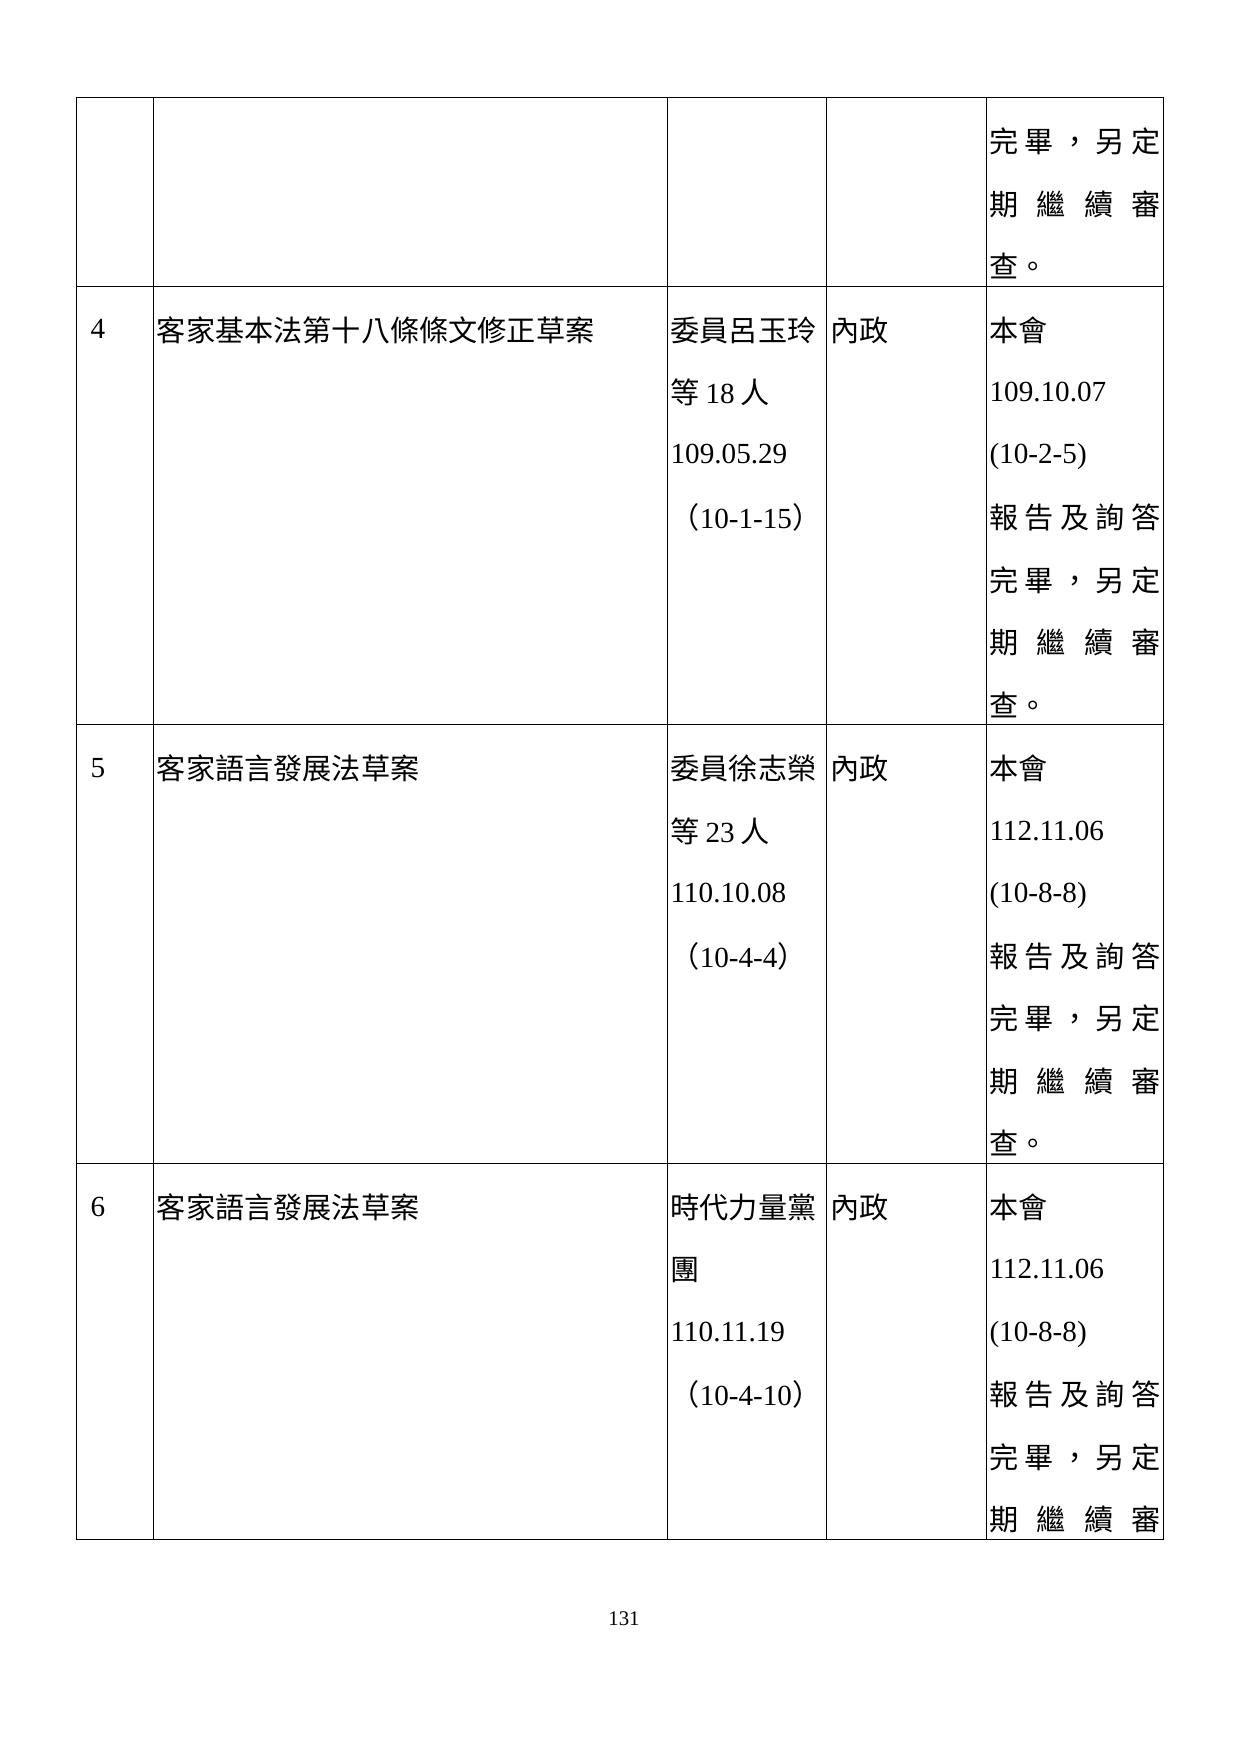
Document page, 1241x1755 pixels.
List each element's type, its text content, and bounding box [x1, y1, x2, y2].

table_cell 完畢，另定期繼續審查。 [987, 98, 1163, 286]
table_cell [154, 98, 667, 286]
table_cell 委員徐志榮等23人 110.10.08 （10-4-4） [668, 725, 826, 1163]
table_cell [77, 287, 153, 724]
table_cell 時代力量黨團 110.11.19 （10-4-10） [668, 1164, 826, 1539]
table_cell 客家語言發展法草案 [154, 725, 667, 1163]
table_cell [827, 98, 986, 286]
table_cell 內政 [827, 725, 986, 1163]
table_cell 內政 [827, 287, 986, 724]
table_cell 本會 109.10.07 (10-2-5) 報告及詢答完畢，另定期繼續審查。 [987, 287, 1163, 724]
table_cell 客家基本法第十八條條文修正草案 [154, 287, 667, 724]
table_cell 客家語言發展法草案 [154, 1164, 667, 1539]
table_cell 本會 112.11.06 (10-8-8) 報告及詢答完畢，另定期繼續審查。 [987, 725, 1163, 1163]
table_cell [77, 1164, 153, 1539]
table_cell 內政 [827, 1164, 986, 1539]
table_cell 委員呂玉玲等18人 109.05.29 （10-1-15） [668, 287, 826, 724]
table_cell [668, 98, 826, 286]
table_cell [77, 725, 153, 1163]
table_cell [77, 98, 153, 286]
table_cell 本會 112.11.06 (10-8-8) 報告及詢答完畢，另定期繼續審 [987, 1164, 1163, 1539]
